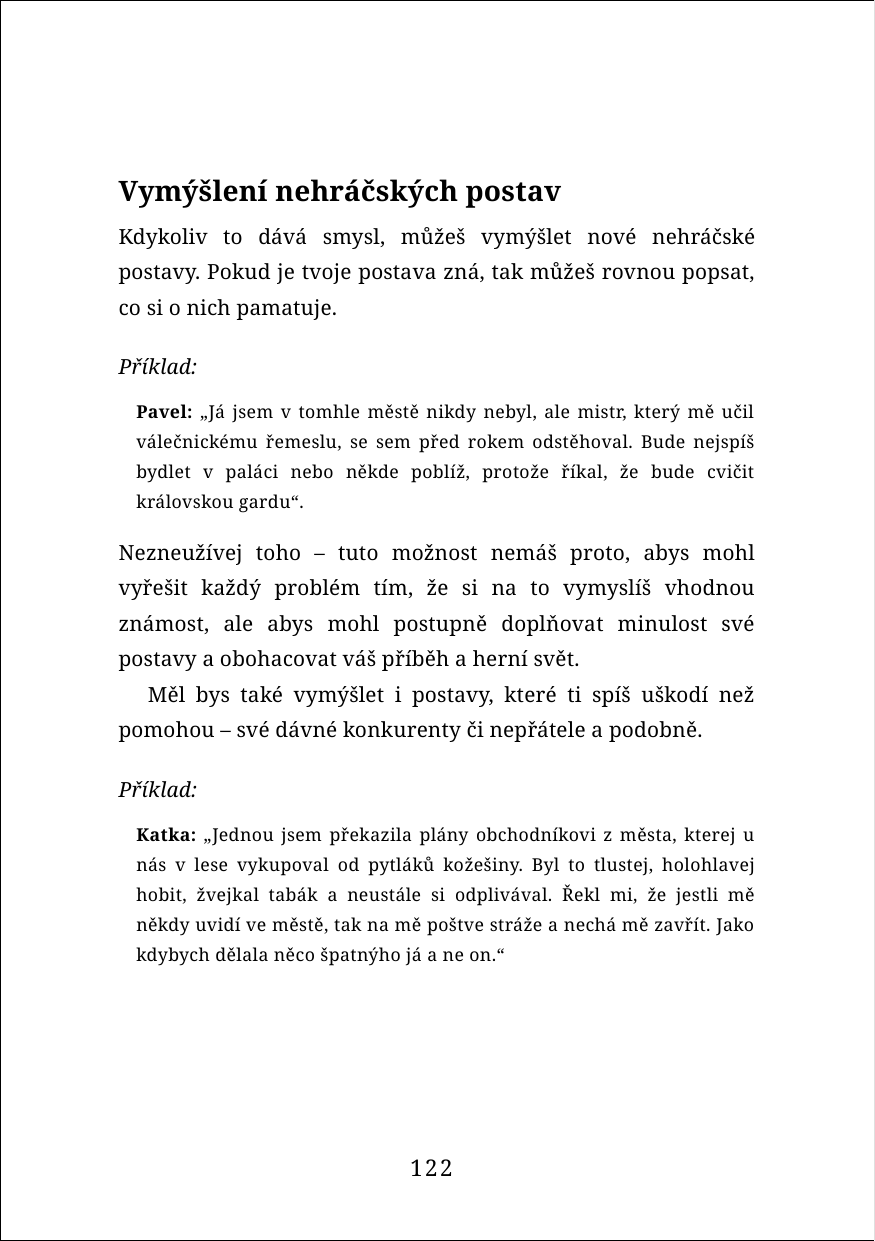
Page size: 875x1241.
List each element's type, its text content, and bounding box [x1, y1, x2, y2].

text Příklad: [118, 352, 756, 381]
text Pavel: „Já jsem v tomhle městě nikdy nebyl, ale mistr, který mě učil válečnickému řemeslu, se sem před rokem odstěhoval. Bude nejspíš bydlet v paláci nebo někde poblíž, protože říkal, že bude cvičit královskou gardu“. [136, 399, 756, 514]
text Nezneužívej toho – tuto možnost nemáš proto, abys mohl vyřešit každý problém tím, že si na to vymyslíš vhodnou známost, ale abys mohl postupně doplňovat minulost své postavy a obohacovat váš příběh a herní svět. Měl bys také vymýšlet i postavy, které ti spíš uškodí než pomohou – své dávné konkurenty či nepřátele a podobně. [118, 538, 756, 744]
subtitle Vymýšlení nehráčských postav [118, 172, 756, 210]
text Příklad: [118, 775, 756, 803]
text Katka: „Jednou jsem překazila plány obchodníkovi z města, kterej u nás v lese vykupoval od pytláků kožešiny. Byl to tlustej, holohlavej hobit, žvejkal tabák a neustále si odplivával. Řekl mi, že jestli mě někdy uvidí ve městě, tak na mě poštve stráže a nechá mě zavřít. Jako kdybych dělala něco špatnýho já a ne on.“ [136, 822, 756, 967]
text Kdykoliv to dává smysl, můžeš vymýšlet nové nehráčské postavy. Pokud je tvoje postava zná, tak můžeš rovnou popsat, co si o nich pamatuje. [118, 222, 756, 321]
